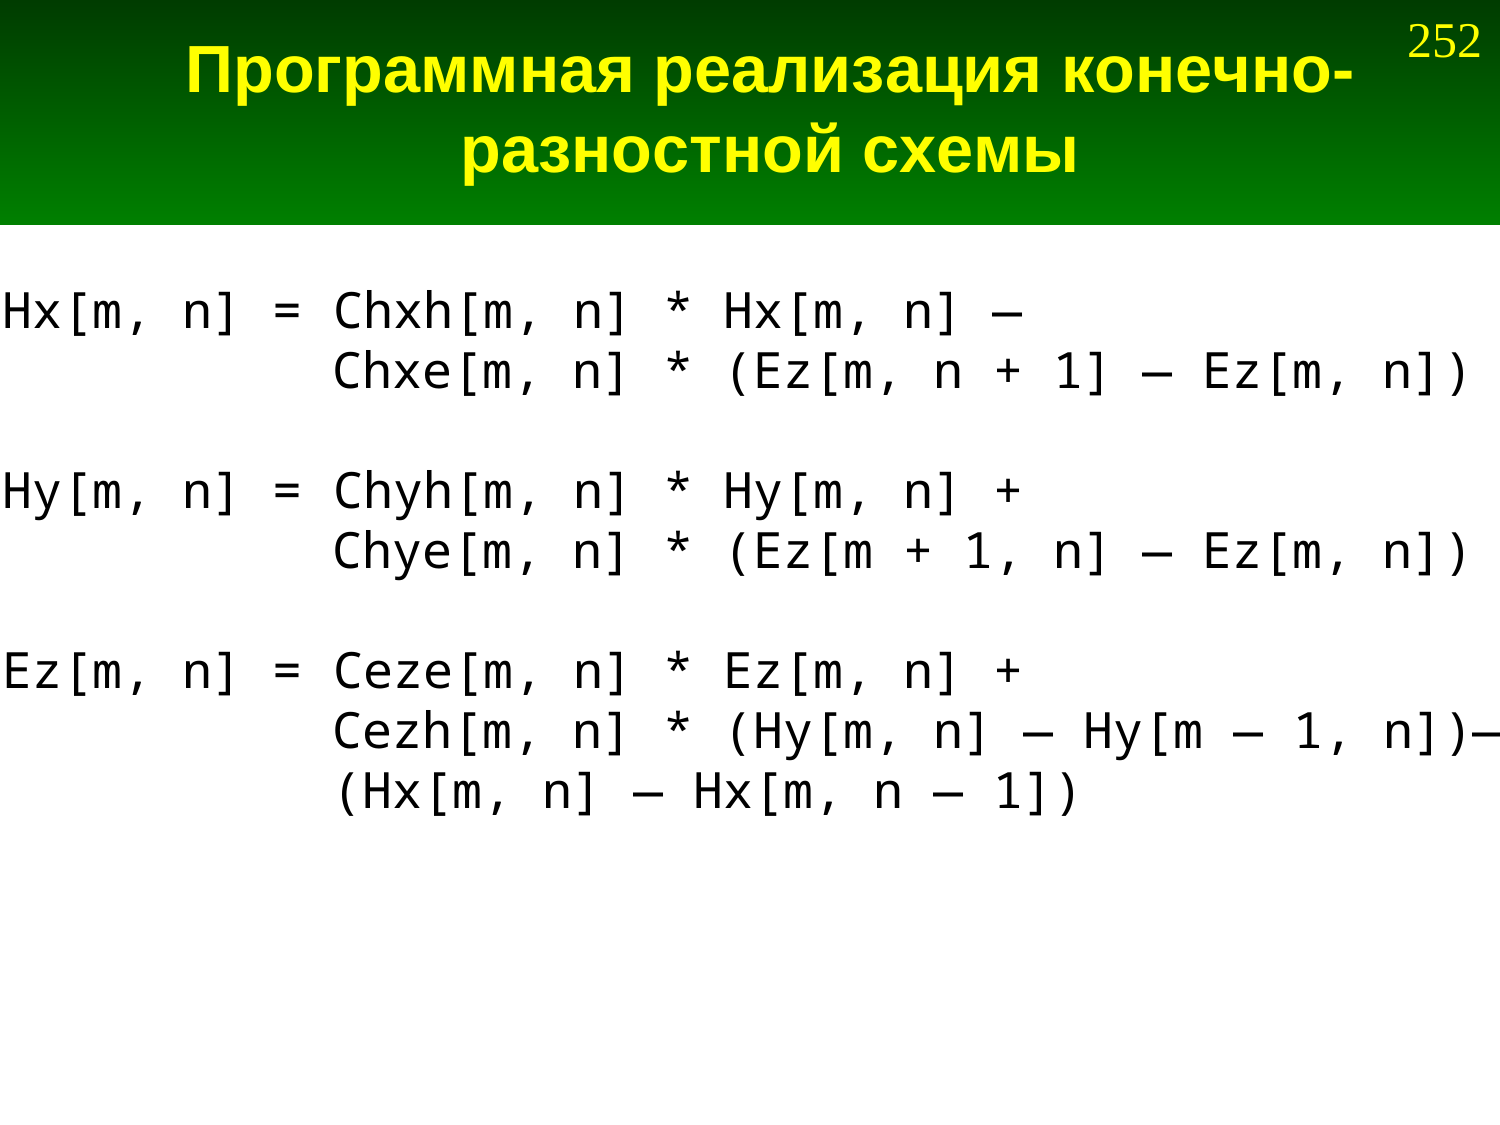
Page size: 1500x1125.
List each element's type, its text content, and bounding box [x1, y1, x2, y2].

title Программная реализация конечно-разностной схемы [100, 7, 1441, 204]
text_box Hx[m, n] = Chxh[m, n] * Hx[m, n] — Chxe[m, n] * (Ez[m, n + 1] — Ez[m, n]) Hy[m, n] = Chyh[m, n] * Hy[m, n] + Chye[m, n] * (Ez[m + 1, n] — Ez[m, n]) Ez[m, n] = Ceze[m, n] * Ez[m, n] + Cezh[m, n] * (Hy[m, n] — Hy[m — 1, n])— (Hx[m, n] — Hx[m, n — 1]) [0, 271, 1500, 827]
